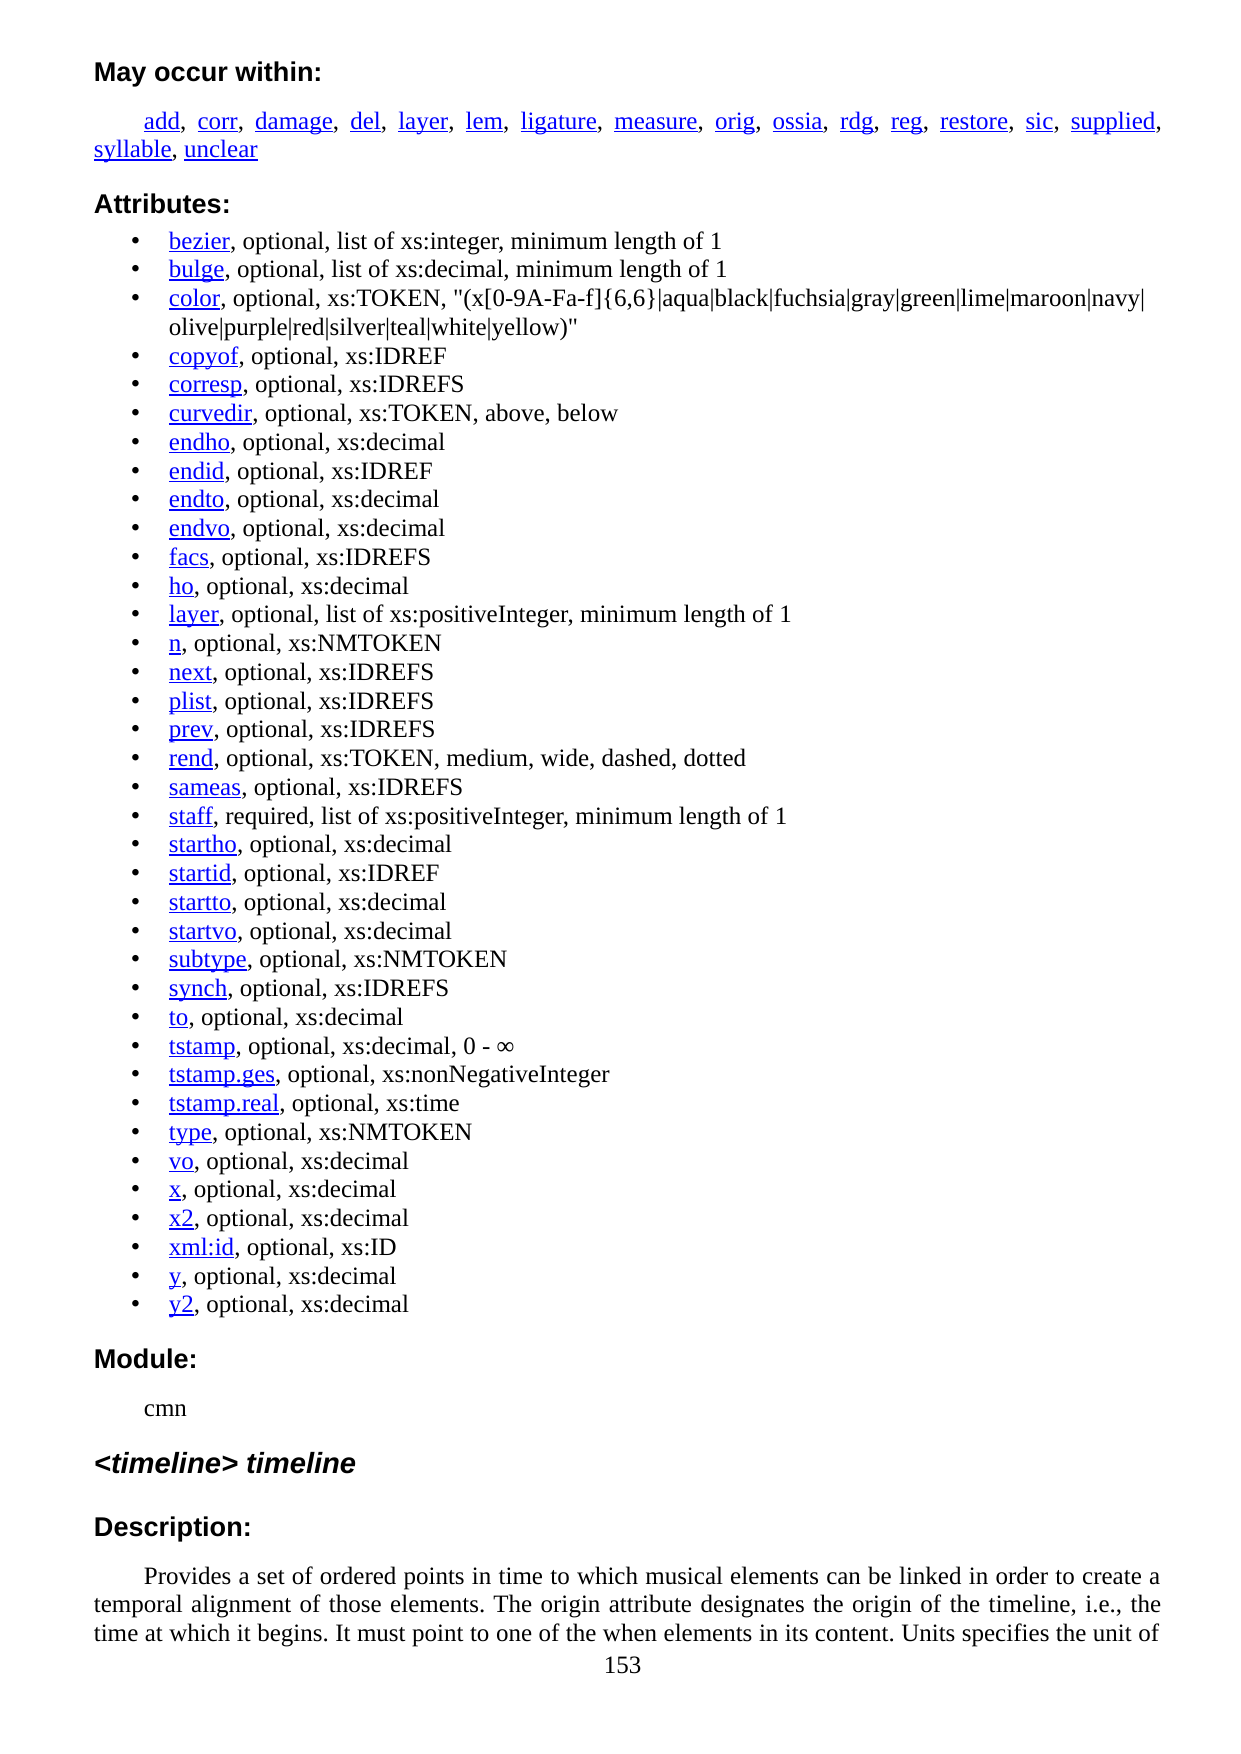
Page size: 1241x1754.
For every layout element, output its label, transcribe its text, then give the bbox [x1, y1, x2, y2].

list n, optional, xs:NMTOKEN [131, 628, 1162, 657]
list startvo, optional, xs:decimal [131, 916, 1162, 944]
list x, optional, xs:decimal [131, 1174, 1162, 1203]
list ho, optional, xs:decimal [131, 571, 1162, 599]
list corresp, optional, xs:IDREFS [131, 369, 1162, 398]
list y2, optional, xs:decimal [131, 1289, 1162, 1318]
list prev, optional, xs:IDREFS [131, 714, 1162, 743]
list subtype, optional, xs:NMTOKEN [131, 944, 1162, 973]
subtitle May occur within: [94, 56, 1162, 87]
list startho, optional, xs:decimal [131, 829, 1162, 858]
list next, optional, xs:IDREFS [131, 657, 1162, 686]
list vo, optional, xs:decimal [131, 1146, 1162, 1174]
list type, optional, xs:NMTOKEN [131, 1117, 1162, 1146]
list endvo, optional, xs:decimal [131, 513, 1162, 542]
list tstamp, optional, xs:decimal, 0 - ∞ [131, 1031, 1162, 1059]
list bulge, optional, list of xs:decimal, minimum length of 1 [131, 254, 1162, 283]
list copyof, optional, xs:IDREF [131, 341, 1162, 369]
list endto, optional, xs:decimal [131, 484, 1162, 513]
text Provides a set of ordered points in time to which musical elements can be linked in order to create a temporal alignment of those elements. The origin attribute designates the origin of the timeline, i.e., the time at which it begins. It must point to one of the when elements in its content. Units specifies the unit of [94, 1561, 1162, 1647]
list startto, optional, xs:decimal [131, 887, 1162, 916]
subtitle <timeline> timeline [94, 1446, 1162, 1480]
text add, corr, damage, del, layer, lem, ligature, measure, orig, ossia, rdg, reg, restore, sic, supplied, syllable, unclear [94, 106, 1162, 163]
list xml:id, optional, xs:ID [131, 1232, 1162, 1261]
list plist, optional, xs:IDREFS [131, 686, 1162, 714]
list color, optional, xs:TOKEN, "(x[0-9A-Fa-f]{6,6}|aqua|black|fuchsia|gray|green|lime|maroon|navy|olive|purple|red|silver|teal|white|yellow)" [131, 283, 1162, 341]
subtitle Description: [94, 1511, 1162, 1542]
subtitle Attributes: [94, 188, 1162, 219]
list x2, optional, xs:decimal [131, 1203, 1162, 1232]
list tstamp.ges, optional, xs:nonNegativeInteger [131, 1059, 1162, 1088]
list to, optional, xs:decimal [131, 1002, 1162, 1031]
list curvedir, optional, xs:TOKEN, above, below [131, 398, 1162, 427]
list startid, optional, xs:IDREF [131, 858, 1162, 887]
list endho, optional, xs:decimal [131, 427, 1162, 456]
list rend, optional, xs:TOKEN, medium, wide, dashed, dotted [131, 743, 1162, 772]
subtitle Module: [94, 1343, 1162, 1374]
list tstamp.real, optional, xs:time [131, 1088, 1162, 1117]
list sameas, optional, xs:IDREFS [131, 772, 1162, 801]
list bezier, optional, list of xs:integer, minimum length of 1 [131, 226, 1162, 254]
list staff, required, list of xs:positiveInteger, minimum length of 1 [131, 801, 1162, 829]
list layer, optional, list of xs:positiveInteger, minimum length of 1 [131, 599, 1162, 628]
list synch, optional, xs:IDREFS [131, 973, 1162, 1002]
text cmn [94, 1393, 1162, 1421]
list endid, optional, xs:IDREF [131, 456, 1162, 484]
list facs, optional, xs:IDREFS [131, 542, 1162, 571]
list y, optional, xs:decimal [131, 1261, 1162, 1289]
